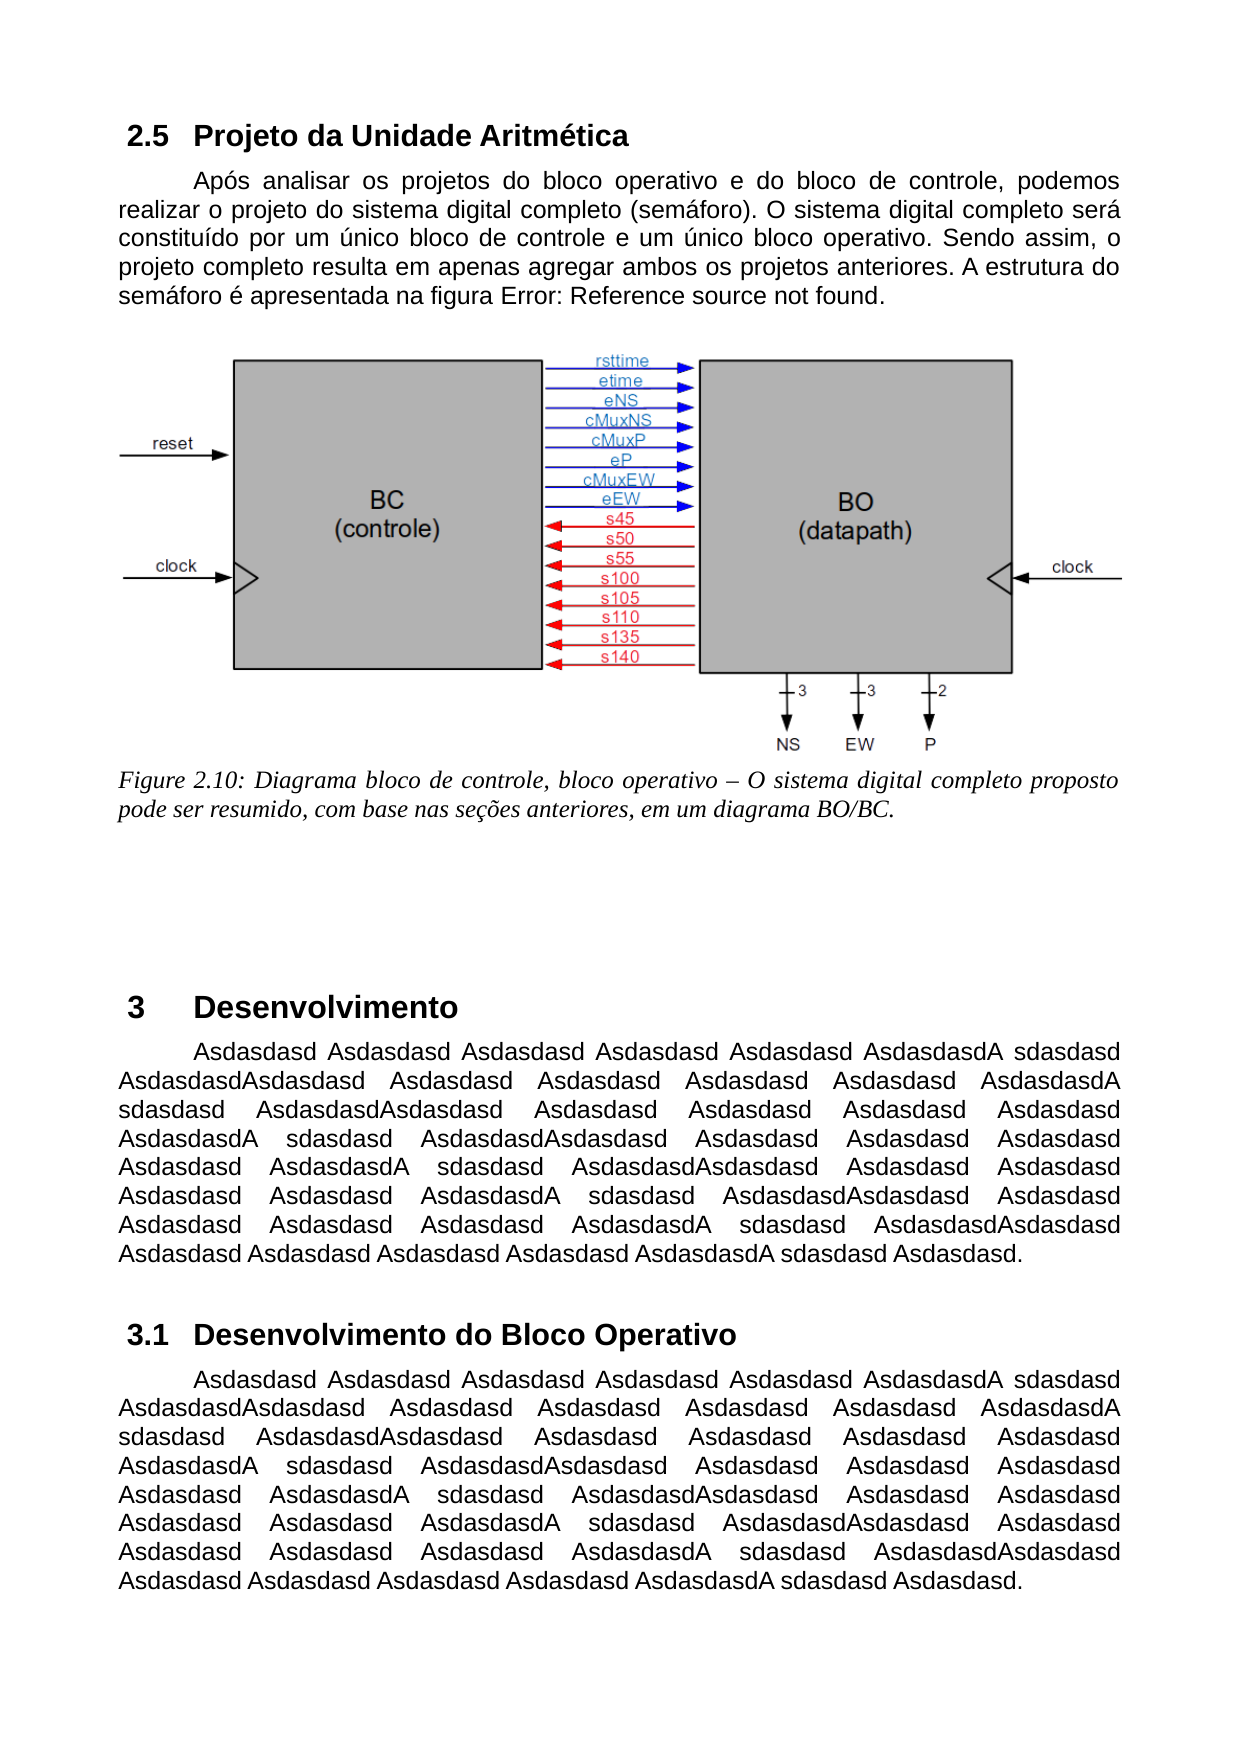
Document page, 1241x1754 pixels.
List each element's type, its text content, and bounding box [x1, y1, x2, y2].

text Asdasdasd Asdasdasd Asdasdasd Asdasdasd Asdasdasd AsdasdasdA sdasdasd AsdasdasdAsdasdasd Asdasdasd Asdasdasd Asdasdasd Asdasdasd AsdasdasdA sdasdasd AsdasdasdAsdasdasd Asdasdasd Asdasdasd Asdasdasd Asdasdasd AsdasdasdA sdasdasd AsdasdasdAsdasdasd Asdasdasd Asdasdasd Asdasdasd Asdasdasd AsdasdasdA sdasdasd AsdasdasdAsdasdasd Asdasdasd Asdasdasd Asdasdasd Asdasdasd AsdasdasdA sdasdasd AsdasdasdAsdasdasd Asdasdasd Asdasdasd Asdasdasd Asdasdasd AsdasdasdA sdasdasd AsdasdasdAsdasdasd Asdasdasd Asdasdasd Asdasdasd Asdasdasd AsdasdasdA sdasdasd Asdasdasd. [118, 1365, 1122, 1595]
subtitle Desenvolvimento do Bloco Operativo [118, 1317, 1122, 1352]
subtitle Projeto da Unidade Aritmética [118, 118, 1122, 153]
text Após analisar os projetos do bloco operativo e do bloco de controle, podemos realizar o projeto do sistema digital completo (semáforo). O sistema digital completo será constituído por um único bloco de controle e um único bloco operativo. Sendo assim, o projeto completo resulta em apenas agregar ambos os projetos anteriores. A estrutura do semáforo é apresentada na figura 2.10. [118, 166, 1122, 310]
text Figure 2.10: Diagrama bloco de controle, bloco operativo – O sistema digital completo proposto pode ser resumido, com base nas seções anteriores, em um diagrama BO/BC. [118, 760, 1122, 823]
picture [118, 351, 1123, 760]
text Asdasdasd Asdasdasd Asdasdasd Asdasdasd Asdasdasd AsdasdasdA sdasdasd AsdasdasdAsdasdasd Asdasdasd Asdasdasd Asdasdasd Asdasdasd AsdasdasdA sdasdasd AsdasdasdAsdasdasd Asdasdasd Asdasdasd Asdasdasd Asdasdasd AsdasdasdA sdasdasd AsdasdasdAsdasdasd Asdasdasd Asdasdasd Asdasdasd Asdasdasd AsdasdasdA sdasdasd AsdasdasdAsdasdasd Asdasdasd Asdasdasd Asdasdasd Asdasdasd AsdasdasdA sdasdasd AsdasdasdAsdasdasd Asdasdasd Asdasdasd Asdasdasd Asdasdasd AsdasdasdA sdasdasd AsdasdasdAsdasdasd Asdasdasd Asdasdasd Asdasdasd Asdasdasd AsdasdasdA sdasdasd Asdasdasd. [118, 1037, 1122, 1267]
subtitle Desenvolvimento [118, 988, 1122, 1025]
